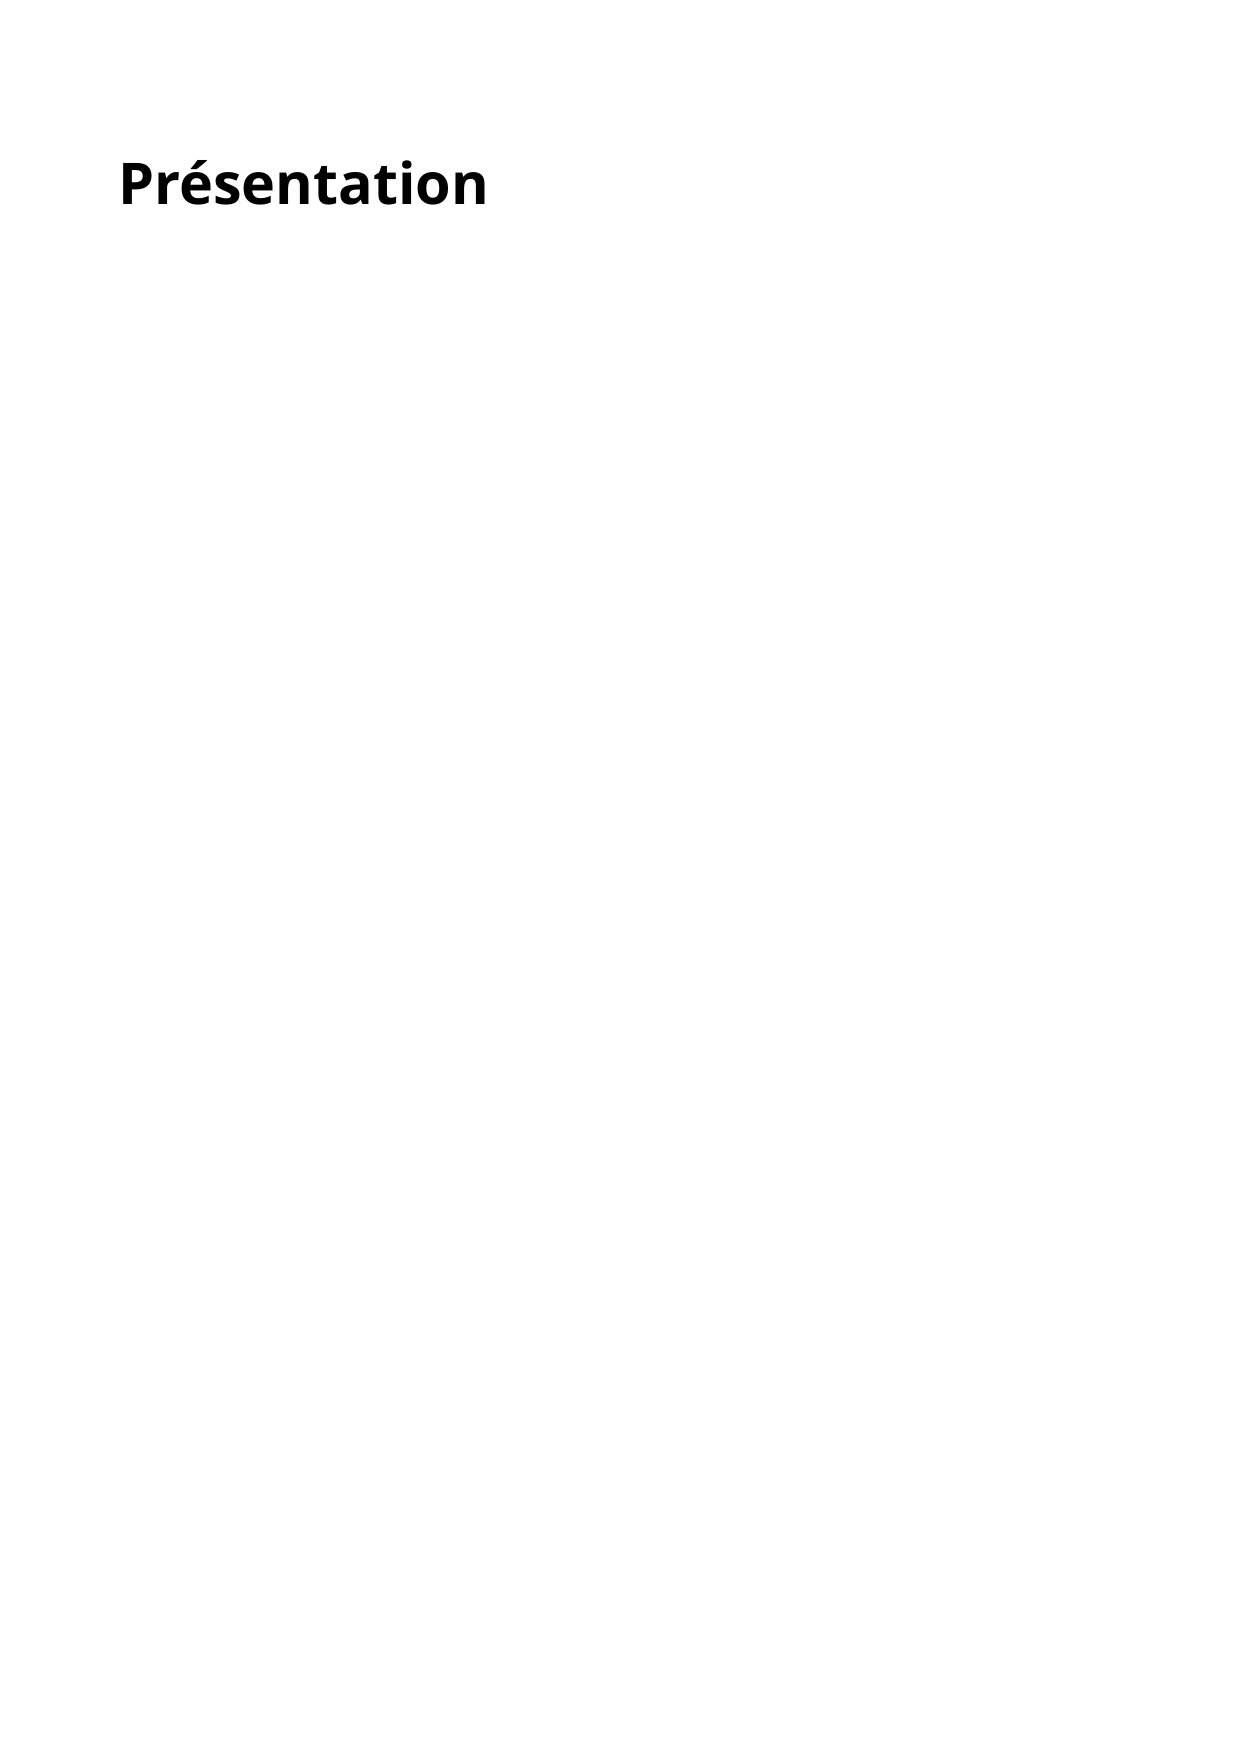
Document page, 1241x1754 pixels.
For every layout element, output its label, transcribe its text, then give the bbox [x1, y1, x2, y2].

subtitle Présentation [118, 143, 1122, 221]
